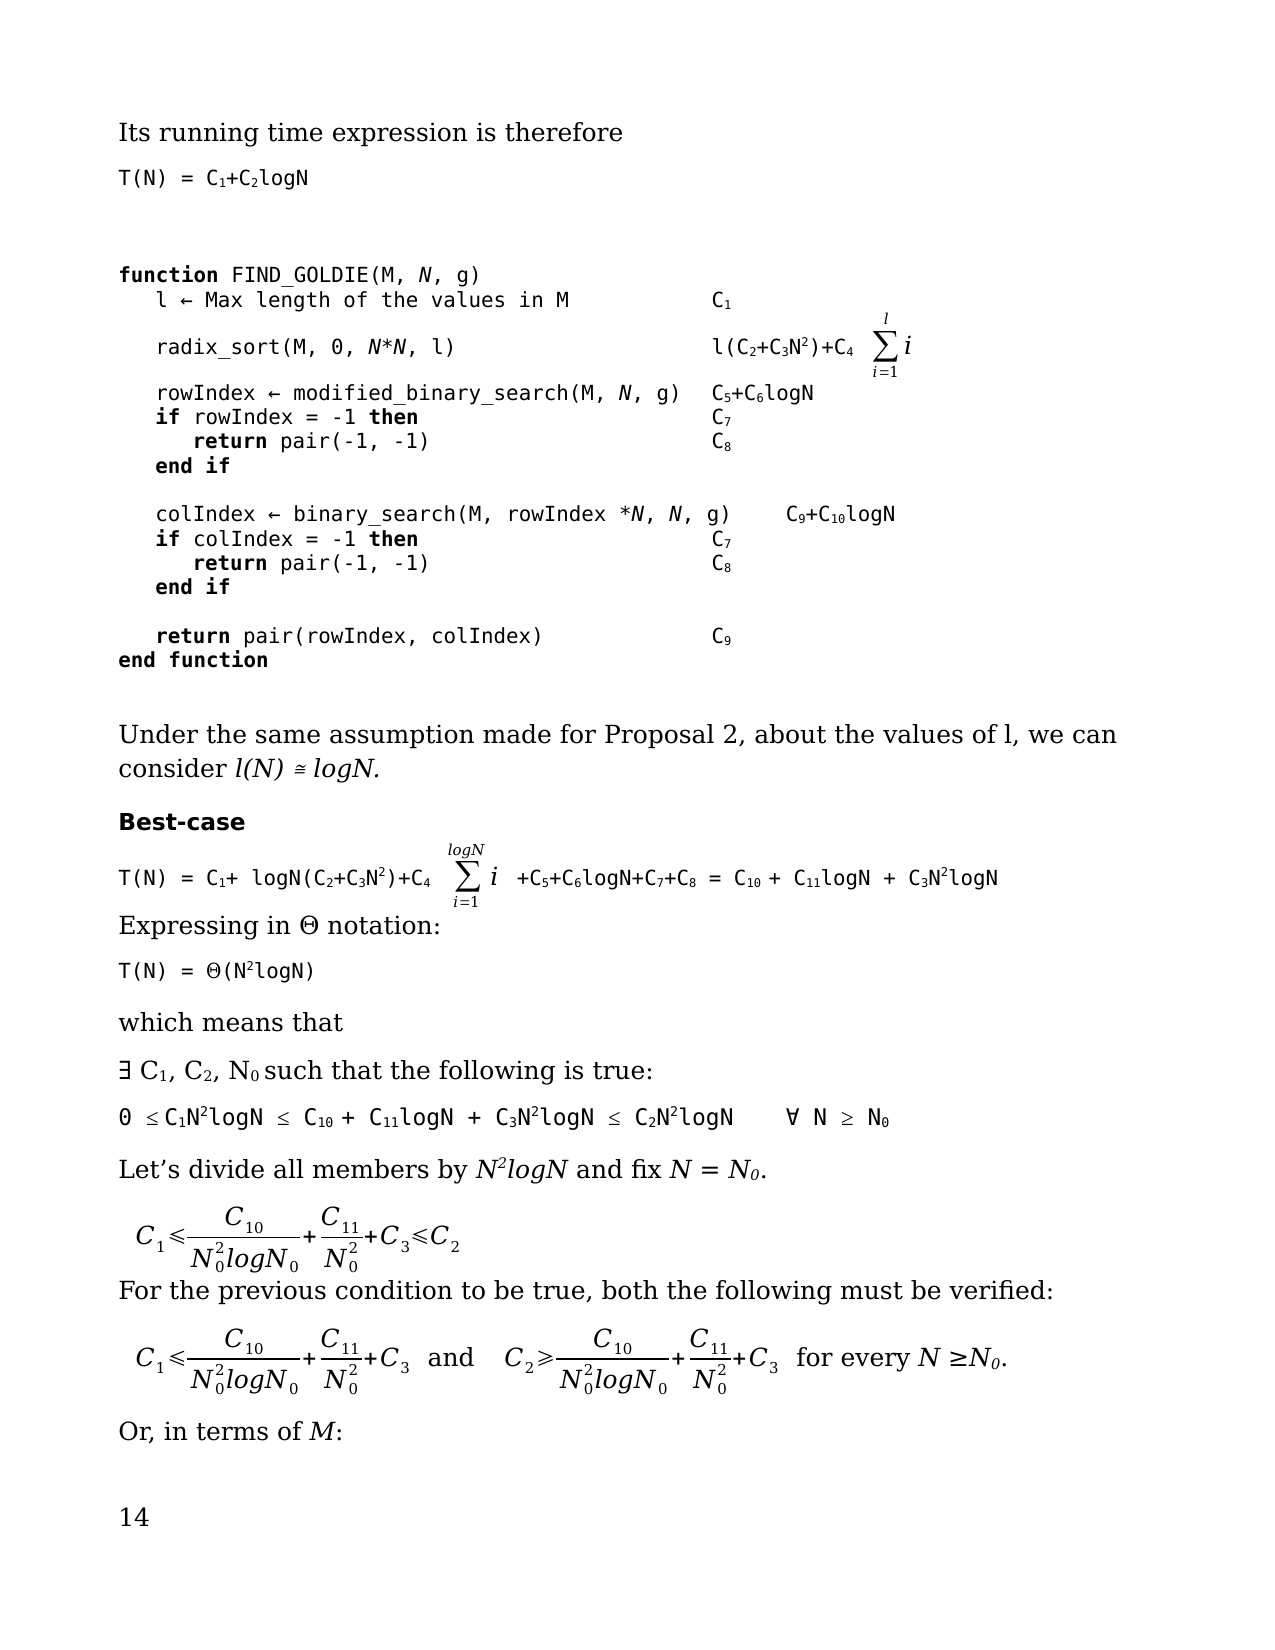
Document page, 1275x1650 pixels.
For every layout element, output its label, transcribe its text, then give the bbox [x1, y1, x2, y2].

subtitle Best-case [118, 809, 1157, 836]
text and for every N ≥N0. [118, 1324, 1157, 1398]
text end if [118, 454, 1157, 478]
text 0 ≤ C1N2logN ≤ C10 + C11logN + C3N2logN ≤ C2N2logN ∀ N ≥ N0 [118, 1104, 1157, 1131]
text Under the same assumption made for Proposal 2, about the values of l, we can consider l(N) ≅ logN. [118, 721, 1157, 783]
text if colIndex = -1 then C7 [118, 527, 1157, 551]
text Its running time expression is therefore [118, 118, 1157, 147]
text end function [118, 648, 1157, 672]
text which means that [118, 1008, 1157, 1037]
text For the previous condition to be true, both the following must be verified: [118, 1276, 1157, 1306]
text Let’s divide all members by N2logN and fix N = N0. [118, 1155, 1157, 1184]
text T(N) = Θ(N2logN) [118, 959, 1157, 983]
text colIndex ← binary_search(M, rowIndex *N, N, g) C9+C10logN [118, 502, 1157, 527]
text T(N) = C1+C2logN [118, 166, 1157, 191]
text Expressing in Θ notation: [118, 911, 1157, 940]
text l ← Max length of the values in M C1 [118, 288, 1157, 312]
text ∃ C1, C2, N0 such that the following is true: [118, 1056, 1157, 1085]
text return pair(-1, -1) C8 [118, 551, 1157, 575]
text rowIndex ← modified_binary_search(M, N, g) C5+C6logN [118, 381, 1157, 405]
text return pair(-1, -1) C8 [118, 429, 1157, 454]
text T(N) = C1+ logN(C2+C3N2)+C4+C5+C6logN+C7+C8 = C10 + C11logN + C3N2logN [118, 842, 1157, 911]
text radix_sort(M, 0, N*N, l) l(C2+C3N2)+C4 [118, 312, 1157, 381]
text if rowIndex = -1 then C7 [118, 405, 1157, 429]
text function FIND_GOLDIE(M, N, g) [118, 263, 1157, 288]
text Or, in terms of M: [118, 1417, 1157, 1446]
text end if [118, 575, 1157, 599]
text return pair(rowIndex, colIndex) C9 [118, 624, 1157, 648]
